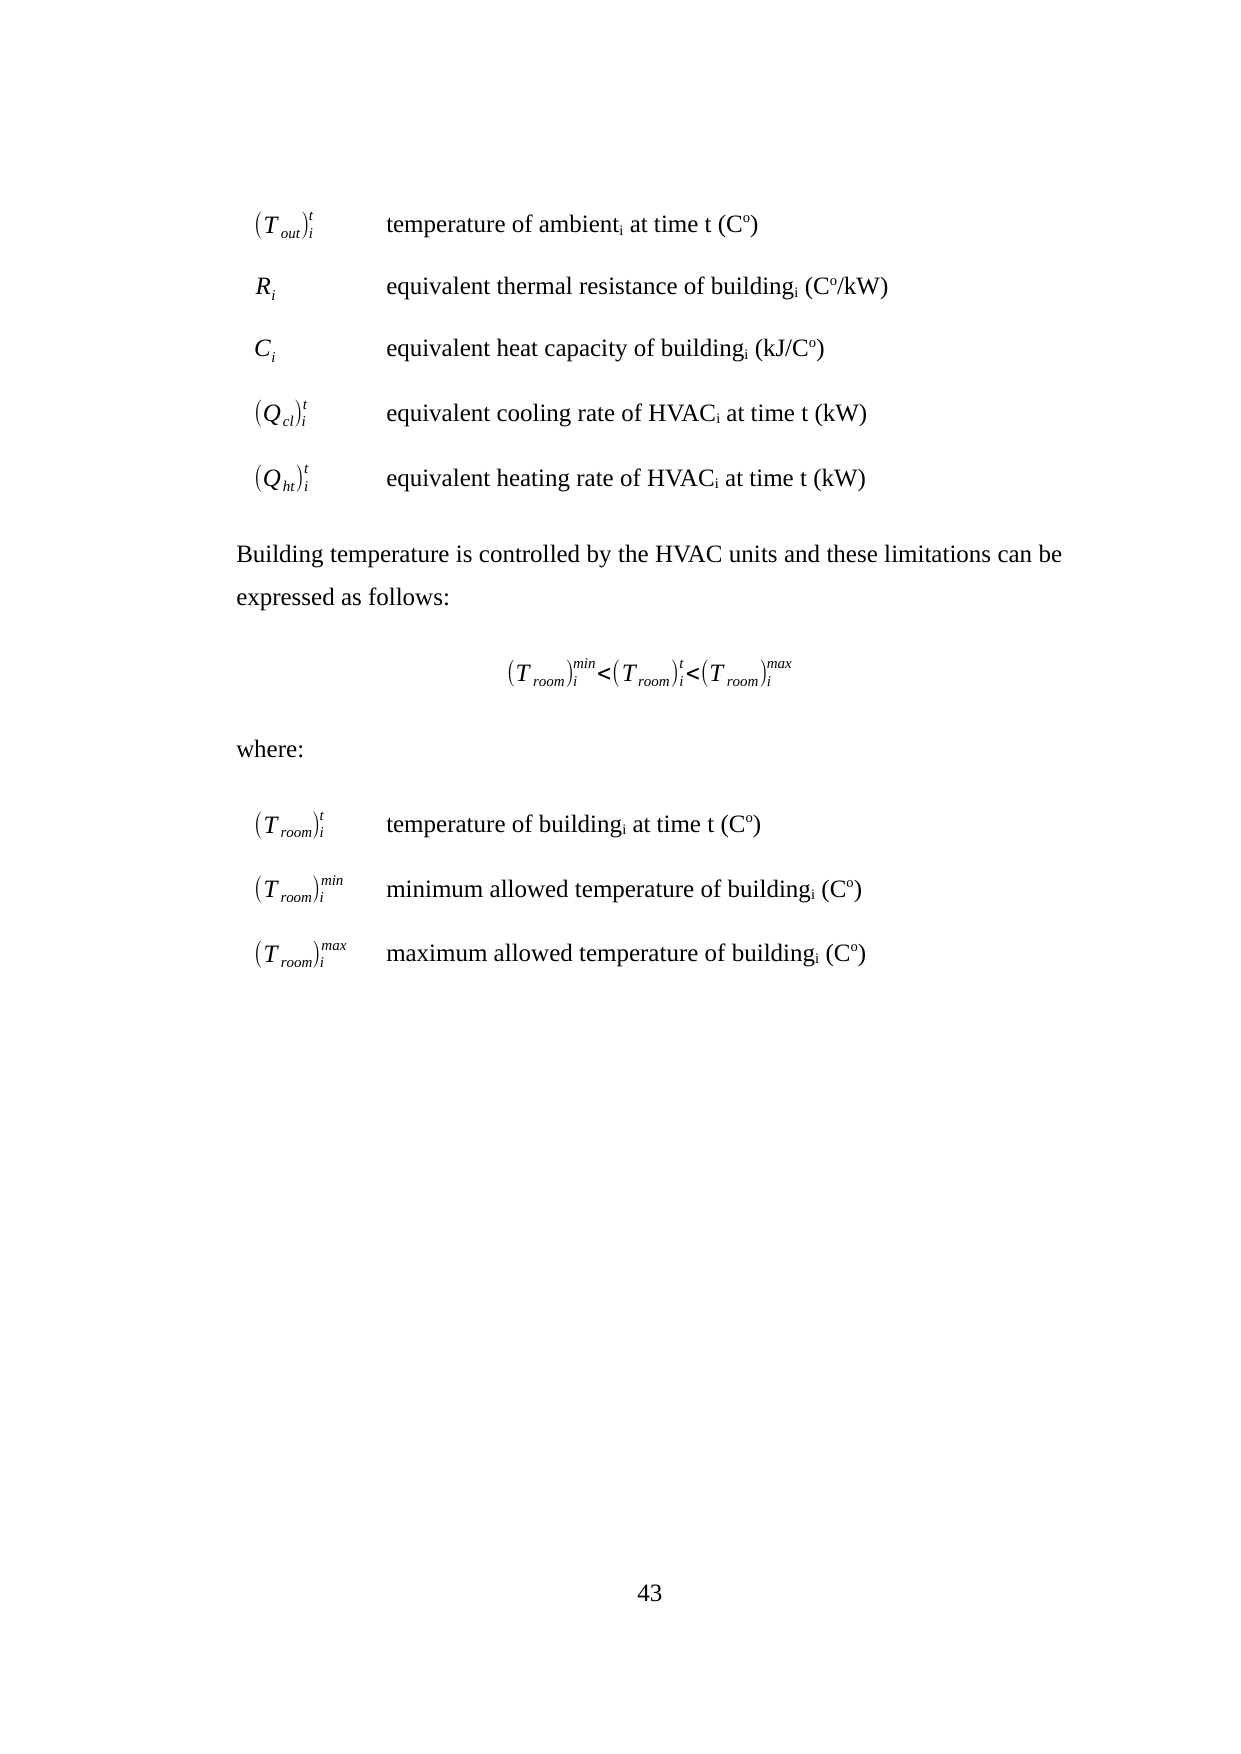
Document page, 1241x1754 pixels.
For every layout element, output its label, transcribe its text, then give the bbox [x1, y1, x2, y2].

text maximum allowed temperature of buildingi (Co) [236, 936, 1063, 971]
text equivalent cooling rate of HVACi at time t (kW) [236, 396, 1063, 431]
text equivalent thermal resistance of buildingi (Co/kW) [236, 271, 1063, 304]
text temperature of ambienti at time t (Co) [236, 207, 1063, 242]
text temperature of buildingi at time t (Co) [236, 807, 1063, 842]
text equivalent heating rate of HVACi at time t (kW) [236, 460, 1063, 495]
text minimum allowed temperature of buildingi (Co) [236, 871, 1063, 906]
text where: [236, 734, 1063, 763]
text equivalent heat capacity of buildingi (kJ/Co) [236, 333, 1063, 366]
text Building temperature is controlled by the HVAC units and these limitations can be expressed as follows: [236, 539, 1063, 611]
